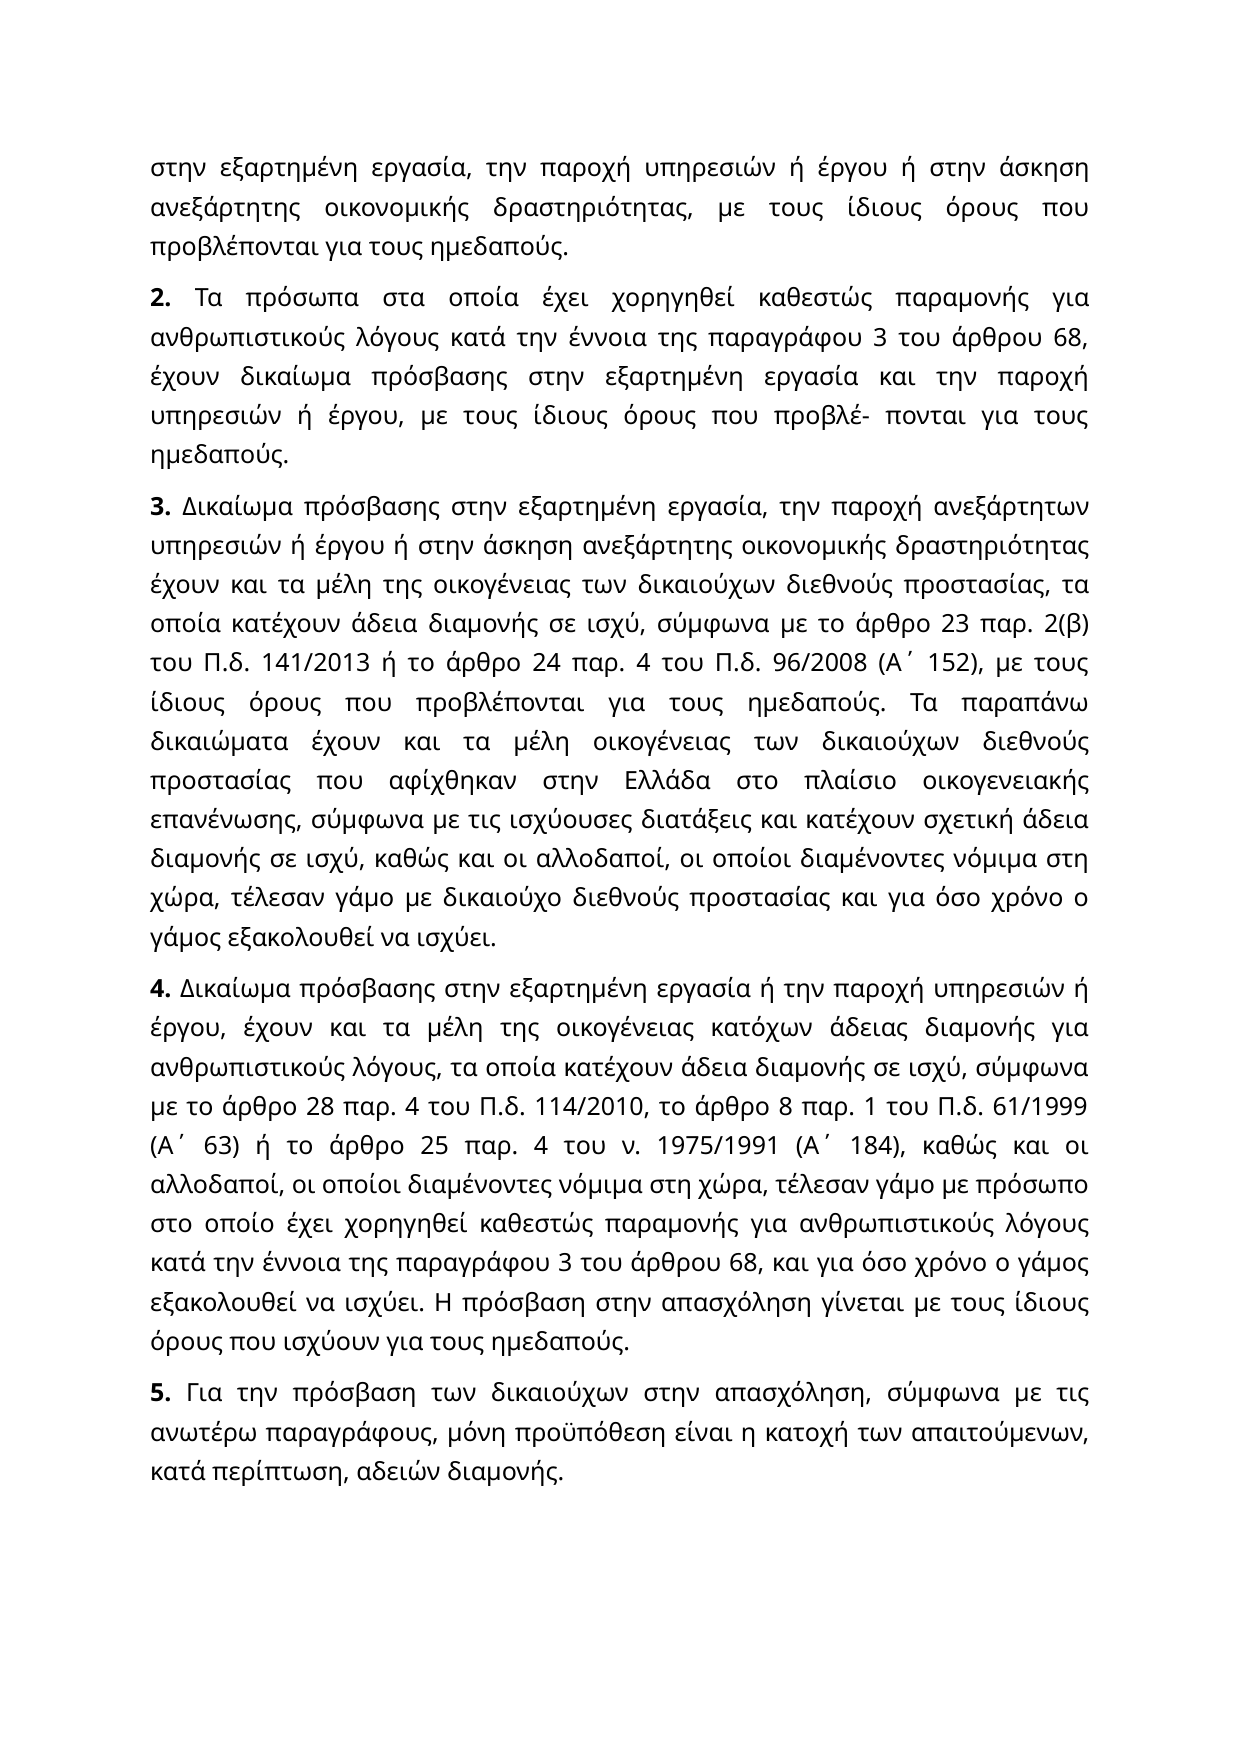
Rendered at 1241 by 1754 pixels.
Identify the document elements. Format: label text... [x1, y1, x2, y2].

text 4. Δικαίωμα πρόσβασης στην εξαρτημένη εργασία ή την παροχή υπηρεσιών ή έργου, έχουν και τα μέλη της οικογένειας κατόχων άδειας διαμονής για ανθρωπιστικούς λόγους, τα οποία κατέχουν άδεια διαμονής σε ισχύ, σύμφωνα με το άρθρο 28 παρ. 4 του Π.δ. 114/2010, το άρθρο 8 παρ. 1 του Π.δ. 61/1999 (Α΄ 63) ή το άρθρο 25 παρ. 4 του ν. 1975/1991 (Α΄ 184), καθώς και οι αλλοδαποί, οι οποίοι διαμένοντες νόμιμα στη χώρα, τέλεσαν γάμο με πρόσωπο στο οποίο έχει χορηγηθεί καθεστώς παραμονής για ανθρωπιστικούς λόγους κατά την έννοια της παραγράφου 3 του άρθρου 68, και για όσο χρόνο ο γάμος εξακολουθεί να ισχύει. Η πρόσβαση στην απασχόληση γίνεται με τους ίδιους όρους που ισχύουν για τους ημεδαπούς. [150, 971, 1090, 1357]
text 5. Για την πρόσβαση των δικαιούχων στην απασχόληση, σύμφωνα με τις ανωτέρω παραγράφους, μόνη προϋπόθεση είναι η κατοχή των απαιτούμενων, κατά περίπτωση, αδειών διαμονής. [150, 1375, 1090, 1487]
text στην εξαρτημένη εργασία, την παροχή υπηρεσιών ή έργου ή στην άσκηση ανεξάρτητης οικονομικής δραστηριότητας, με τους ίδιους όρους που προβλέπονται για τους ημεδαπούς. [150, 150, 1090, 262]
text 2. Τα πρόσωπα στα οποία έχει χορηγηθεί καθεστώς παραμονής για ανθρωπιστικούς λόγους κατά την έννοια της παραγράφου 3 του άρθρου 68, έχουν δικαίωμα πρόσβασης στην εξαρτημένη εργασία και την παροχή υπηρεσιών ή έργου, με τους ίδιους όρους που προβλέ- πονται για τους ημεδαπούς. [150, 280, 1090, 471]
text 3. Δικαίωμα πρόσβασης στην εξαρτημένη εργασία, την παροχή ανεξάρτητων υπηρεσιών ή έργου ή στην άσκηση ανεξάρτητης οικονομικής δραστηριότητας έχουν και τα μέλη της οικογένειας των δικαιούχων διεθνούς προστασίας, τα οποία κατέχουν άδεια διαμονής σε ισχύ, σύμφωνα με το άρθρο 23 παρ. 2(β) του Π.δ. 141/2013 ή το άρθρο 24 παρ. 4 του Π.δ. 96/2008 (Α΄ 152), με τους ίδιους όρους που προβλέπονται για τους ημεδαπούς. Τα παραπάνω δικαιώματα έχουν και τα μέλη οικογένειας των δικαιούχων διεθνούς προστασίας που αφίχθηκαν στην Ελλάδα στο πλαίσιο οικογενειακής επανένωσης, σύμφωνα με τις ισχύουσες διατάξεις και κατέχουν σχετική άδεια διαμονής σε ισχύ, καθώς και οι αλλοδαποί, οι οποίοι διαμένοντες νόμιμα στη χώρα, τέλεσαν γάμο με δικαιούχο διεθνούς προστασίας και για όσο χρόνο ο γάμος εξακολουθεί να ισχύει. [150, 488, 1090, 953]
